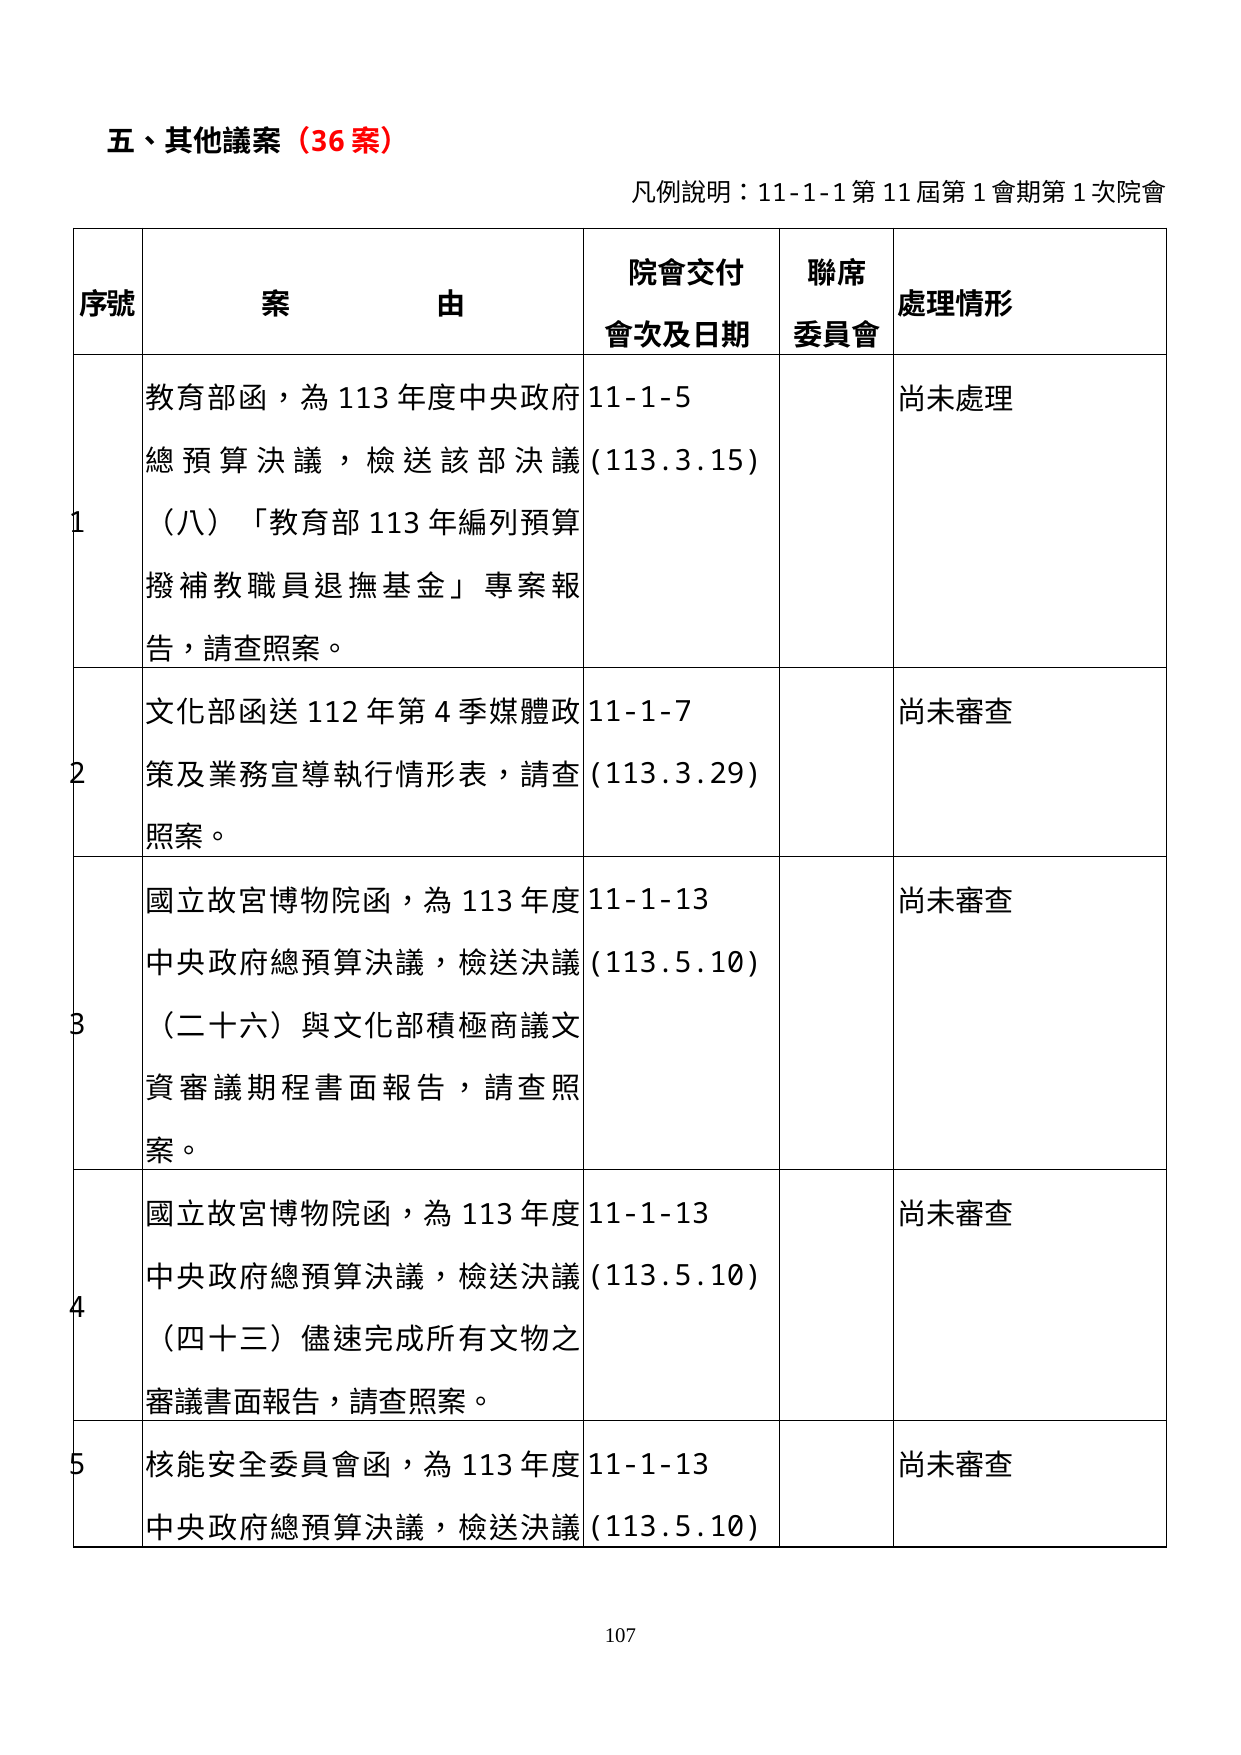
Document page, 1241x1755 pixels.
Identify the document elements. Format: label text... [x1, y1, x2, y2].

table_cell [74, 1421, 142, 1546]
table_cell 尚未處理 [894, 355, 1166, 667]
text 凡例說明：11-1-1第11屆第1會期第1次院會 [74, 173, 1166, 209]
table_cell [780, 857, 893, 1169]
table_cell [780, 355, 893, 667]
table_cell 11-1-7 (113.3.29) [584, 668, 779, 856]
table_cell 國立故宮博物院函，為113年度中央政府總預算決議，檢送決議（四十三）儘速完成所有文物之審議書面報告，請查照案。 [143, 1170, 583, 1420]
table_cell 11-1-13 (113.5.10) [584, 1421, 779, 1546]
text 五、其他議案（36案） [74, 118, 1166, 160]
table_cell 尚未審查 [894, 668, 1166, 856]
table_cell 國立故宮博物院函，為113年度中央政府總預算決議，檢送決議（二十六）與文化部積極商議文資審議期程書面報告，請查照案。 [143, 857, 583, 1169]
table_header 處理情形 [894, 229, 1166, 354]
table_cell 11-1-13 (113.5.10) [584, 1170, 779, 1420]
table_cell [74, 1299, 79, 1310]
table_cell 11-1-13 (113.5.10) [584, 857, 779, 1169]
table_cell 教育部函，為113年度中央政府總預算決議，檢送該部決議（八）「教育部113年編列預算撥補教職員退撫基金」專案報告，請查照案。 [143, 355, 583, 667]
table_cell 核能安全委員會函，為113年度中央政府總預算決議，檢送決議 [143, 1421, 583, 1546]
table_cell 尚未審查 [894, 1170, 1166, 1420]
table_cell 尚未審查 [894, 1421, 1166, 1546]
table_header 院會交付 會次及日期 [584, 229, 779, 354]
table_cell [780, 1421, 893, 1546]
table_header 序號 [74, 229, 142, 354]
table_cell [780, 1170, 893, 1420]
table_cell 11-1-5 (113.3.15) [584, 355, 779, 667]
table_cell [74, 1015, 80, 1022]
table_cell [780, 668, 893, 856]
table_header 聯席 委員會 [780, 229, 893, 354]
table_cell [74, 1170, 142, 1420]
table_cell 文化部函送112年第4季媒體政策及業務宣導執行情形表，請查照案。 [143, 668, 583, 856]
table_cell [74, 355, 142, 667]
table_cell [74, 764, 80, 776]
table_cell [74, 857, 142, 1169]
table_header 案 由 [143, 229, 583, 354]
table_cell [74, 668, 142, 856]
table_cell 尚未審查 [894, 857, 1166, 1169]
table_cell [74, 1463, 80, 1472]
table_cell [74, 1024, 81, 1032]
